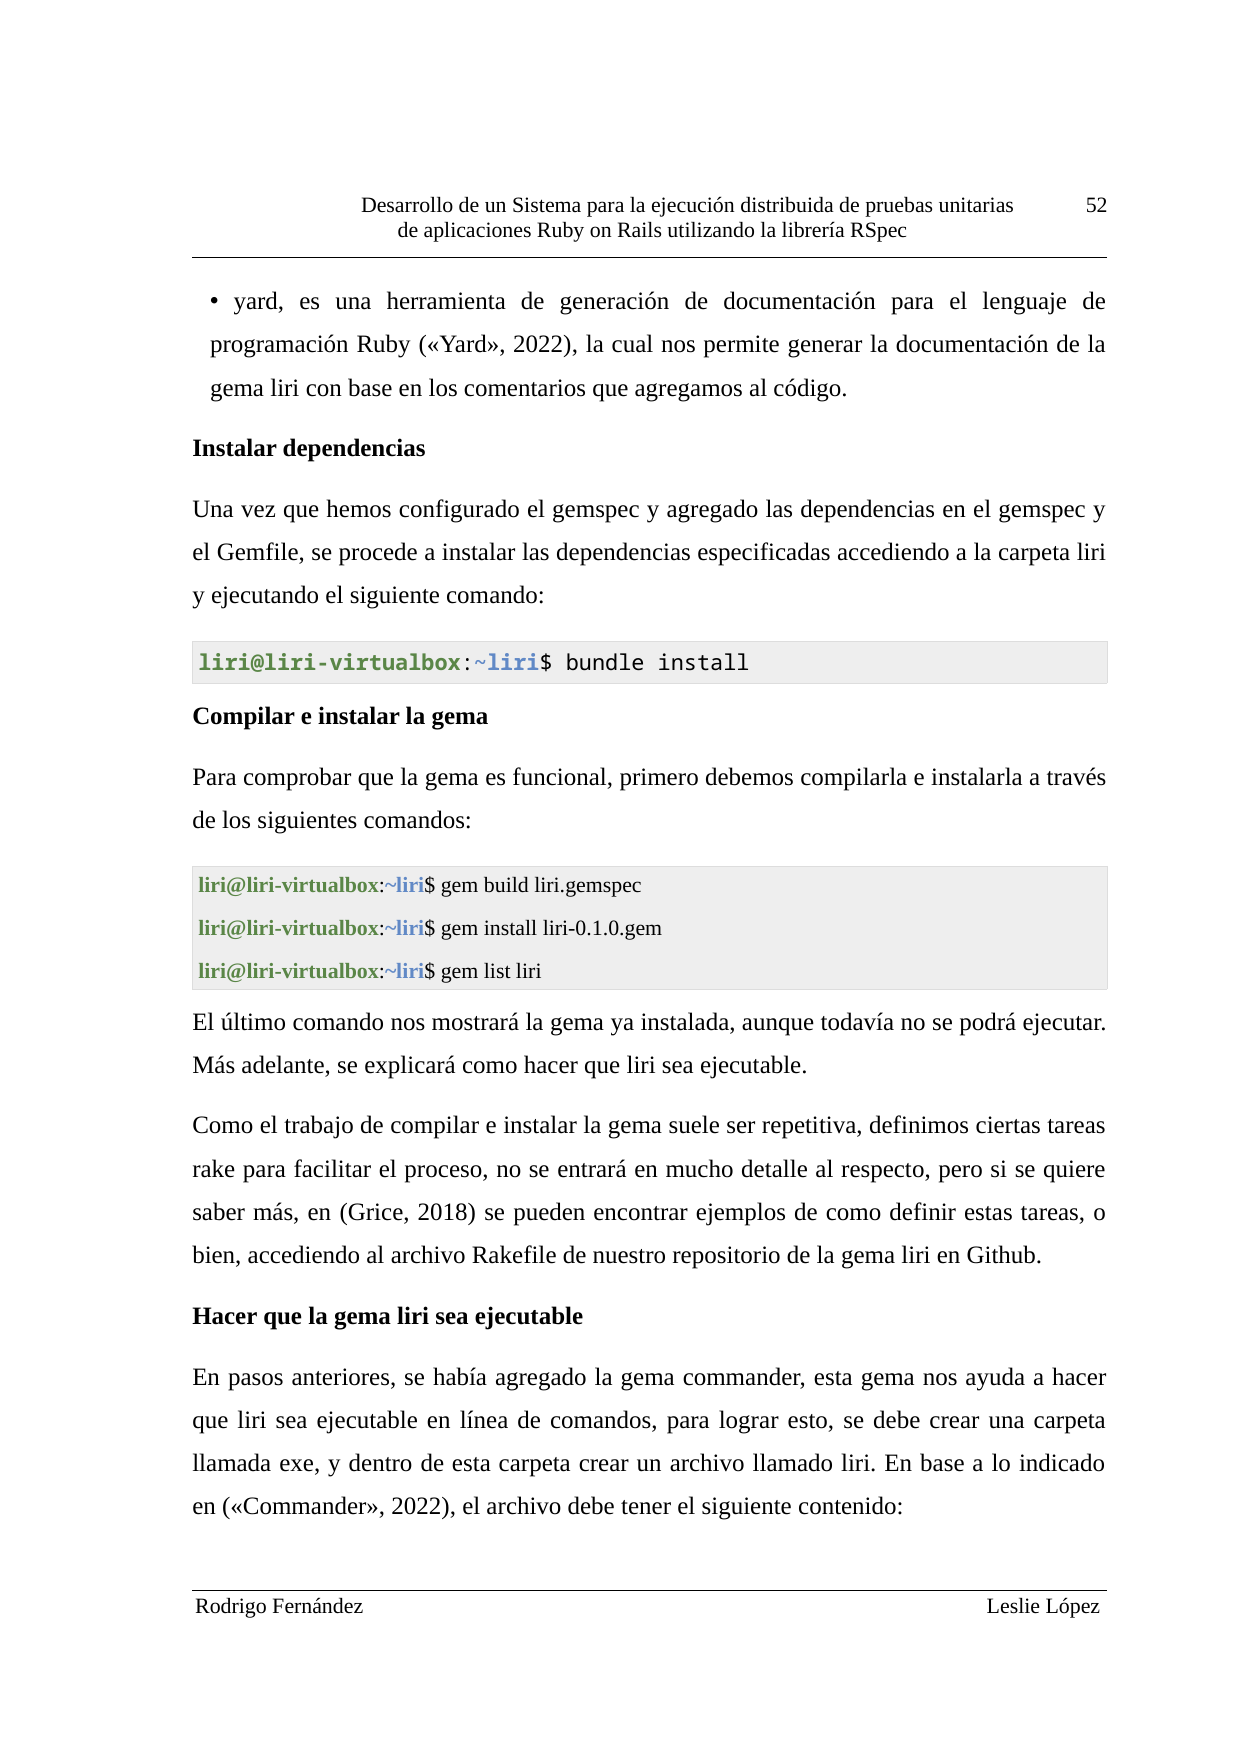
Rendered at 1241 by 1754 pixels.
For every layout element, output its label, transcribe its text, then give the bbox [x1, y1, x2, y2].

text Hacer que la gema liri sea ejecutable [192, 1301, 1107, 1329]
text Para comprobar que la gema es funcional, primero debemos compilarla e instalarla a través de los siguientes comandos: [192, 762, 1107, 834]
text Una vez que hemos configurado el gemspec y agregado las dependencias en el gemspec y el Gemfile, se procede a instalar las dependencias especificadas accediendo a la carpeta liri y ejecutando el siguiente comando: [192, 494, 1107, 609]
text Como el trabajo de compilar e instalar la gema suele ser repetitiva, definimos ciertas tareas rake para facilitar el proceso, no se entrará en mucho detalle al respecto, pero si se quiere saber más, en (Grice, 2018)⁠ se pueden encontrar ejemplos de como definir estas tareas, o bien, accediendo al archivo Rakefile de nuestro repositorio de la gema liri en Github. [192, 1111, 1107, 1269]
text En pasos anteriores, se había agregado la gema commander, esta gema nos ayuda a hacer que liri sea ejecutable en línea de comandos, para lograr esto, se debe crear una carpeta llamada exe, y dentro de esta carpeta crear un archivo llamado liri. En base a lo indicado en («Commander», 2022)⁠, el archivo debe tener el siguiente contenido: [192, 1362, 1107, 1520]
list yard, es una herramienta de generación de documentación para el lenguaje de programación Ruby («Yard», 2022)⁠, la cual nos permite generar la documentación de la gema liri con base en los comentarios que agregamos al código. [210, 286, 1107, 401]
text liri@liri-virtualbox:~liri$ gem build liri.gemspec [193, 867, 1107, 897]
text Instalar dependencias [192, 433, 1107, 462]
text liri@liri-virtualbox:~liri$ gem install liri-0.1.0.gem [193, 909, 1107, 940]
text El último comando nos mostrará la gema ya instalada, aunque todavía no se podrá ejecutar. Más adelante, se explicará como hacer que liri sea ejecutable. [192, 1007, 1107, 1078]
text Compilar e instalar la gema [192, 701, 1107, 730]
text liri@liri-virtualbox:~liri$ gem list liri [193, 952, 1107, 989]
text liri@liri-virtualbox:~liri$ bundle install [193, 642, 1107, 683]
